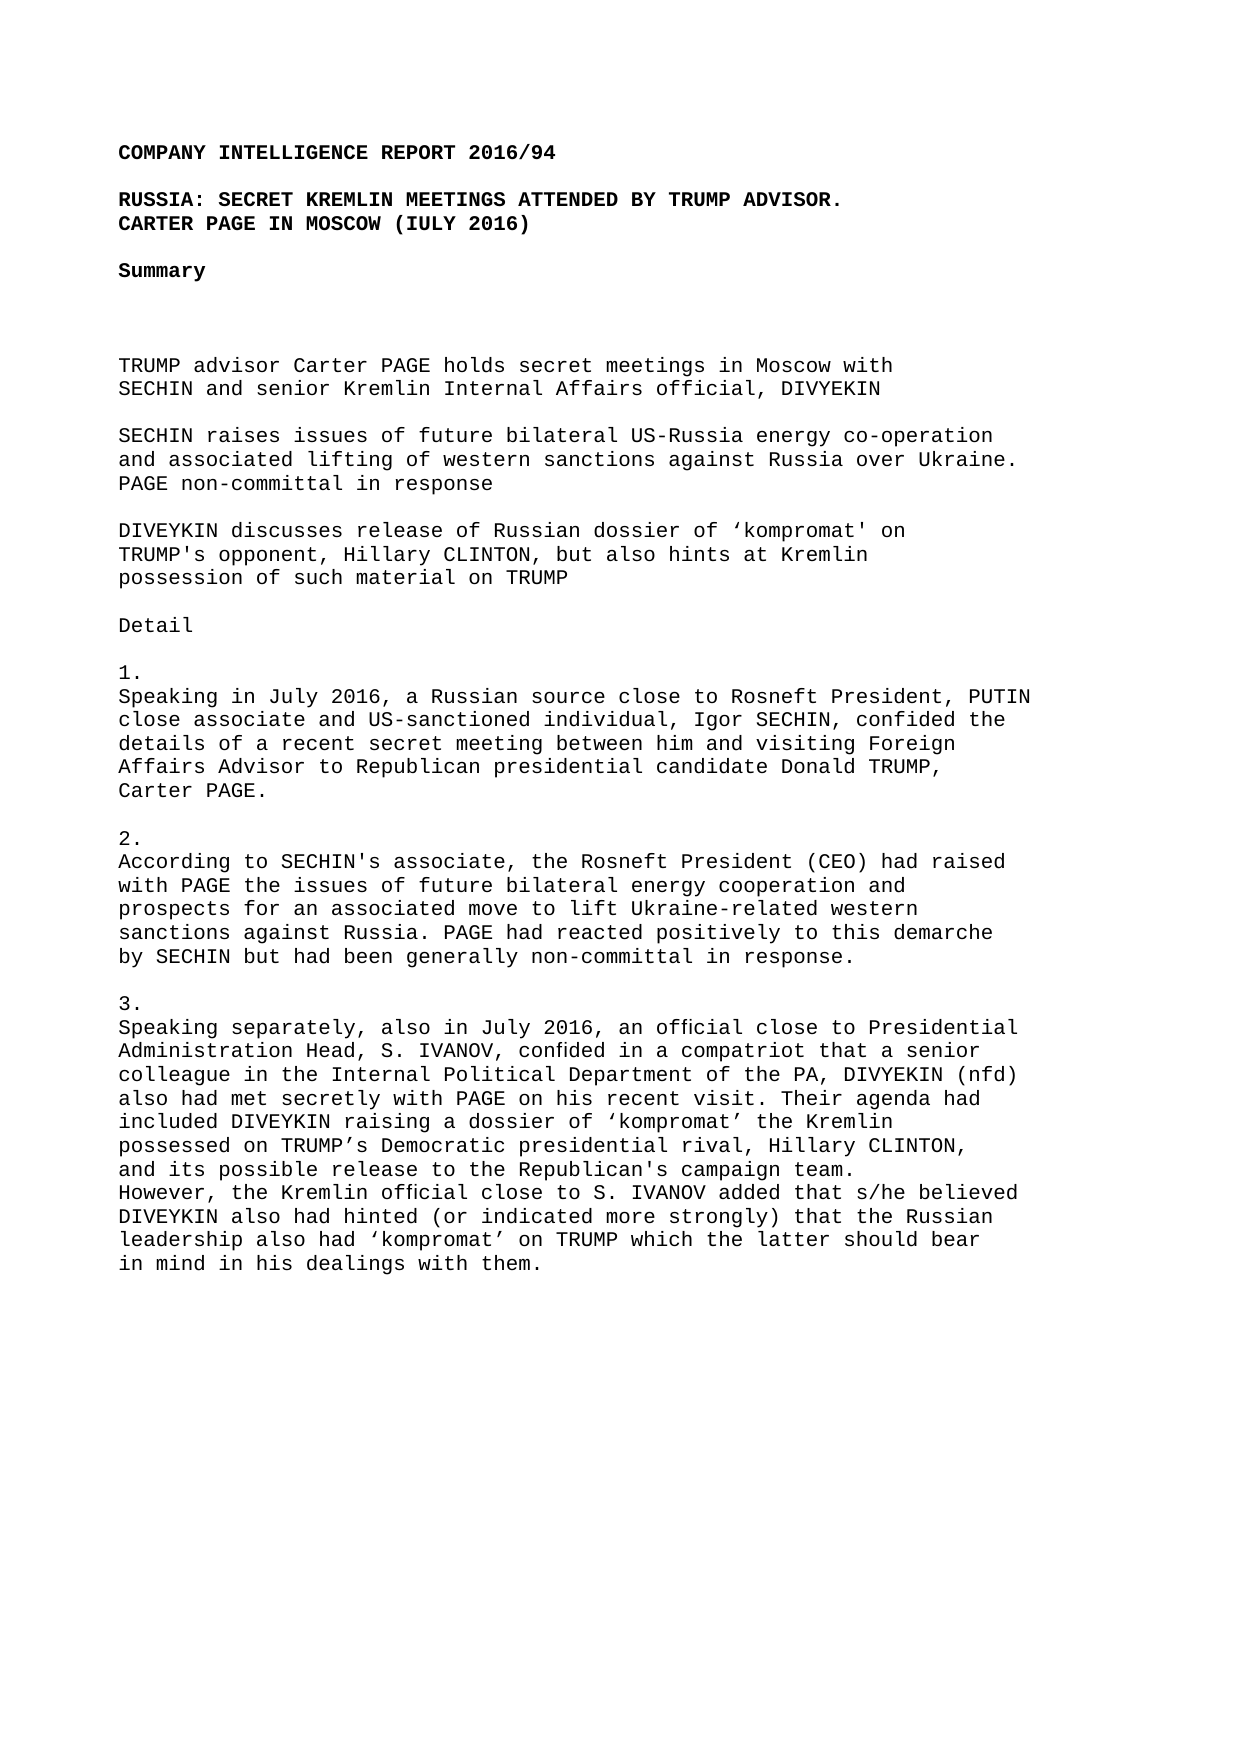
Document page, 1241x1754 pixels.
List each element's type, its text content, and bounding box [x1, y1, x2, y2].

text 2. [118, 827, 1122, 851]
text RUSSIA: SECRET KREMLIN MEETINGS ATTENDED BY TRUMP ADVISOR. [118, 189, 1122, 213]
text sanctions against Russia. PAGE had reacted positively to this demarche [118, 922, 1122, 946]
text TRUMP's opponent, Hillary CLINTON, but also hints at Kremlin [118, 544, 1122, 567]
text with PAGE the issues of future bilateral energy cooperation and [118, 875, 1122, 898]
text PAGE non-committal in response [118, 473, 1122, 496]
text Speaking separately, also in July 2016, an ofﬁcial close to Presidential [118, 1017, 1122, 1040]
text Summary [118, 260, 1122, 284]
text possessed on TRUMP’s Democratic presidential rival, Hillary CLINTON, [118, 1135, 1122, 1158]
text Administration Head, S. IVANOV, conﬁded in a compatriot that a senior [118, 1040, 1122, 1064]
text 3. [118, 993, 1122, 1017]
text Carter PAGE. [118, 780, 1122, 804]
text and its possible release to the Republican's campaign team. [118, 1158, 1122, 1182]
text close associate and US-sanctioned individual, Igor SECHIN, confided the [118, 709, 1122, 733]
text SECHIN and senior Kremlin Internal Affairs official, DIVYEKIN [118, 378, 1122, 402]
text However, the Kremlin ofﬁcial close to S. IVANOV added that s/he believed [118, 1182, 1122, 1206]
text included DIVEYKIN raising a dossier of ‘kompromat’ the Kremlin [118, 1111, 1122, 1135]
text colleague in the Internal Political Department of the PA, DIVYEKIN (nfd) [118, 1064, 1122, 1088]
text possession of such material on TRUMP [118, 567, 1122, 591]
text DIVEYKIN discusses release of Russian dossier of ‘kompromat' on [118, 520, 1122, 544]
text COMPANY INTELLIGENCE REPORT 2016/94 [118, 142, 1122, 165]
text CARTER PAGE IN MOSCOW (IULY 2016) [118, 213, 1122, 236]
text Affairs Advisor to Republican presidential candidate Donald TRUMP, [118, 757, 1122, 780]
text TRUMP advisor Carter PAGE holds secret meetings in Moscow with [118, 354, 1122, 378]
text DIVEYKIN also had hinted (or indicated more strongly) that the Russian [118, 1206, 1122, 1229]
text Detail [118, 615, 1122, 638]
text in mind in his dealings with them. [118, 1253, 1122, 1277]
text Speaking in July 2016, a Russian source close to Rosneft President, PUTIN [118, 686, 1122, 709]
text details of a recent secret meeting between him and visiting Foreign [118, 733, 1122, 757]
text According to SECHIN's associate, the Rosneft President (CEO) had raised [118, 851, 1122, 875]
text SECHIN raises issues of future bilateral US-Russia energy co-operation [118, 426, 1122, 449]
text leadership also had ‘kompromat’ on TRUMP which the latter should bear [118, 1229, 1122, 1253]
text and associated lifting of western sanctions against Russia over Ukraine. [118, 449, 1122, 473]
text also had met secretly with PAGE on his recent visit. Their agenda had [118, 1088, 1122, 1111]
text by SECHIN but had been generally non-committal in response. [118, 946, 1122, 969]
text 1. [118, 662, 1122, 686]
text prospects for an associated move to lift Ukraine-related western [118, 898, 1122, 922]
